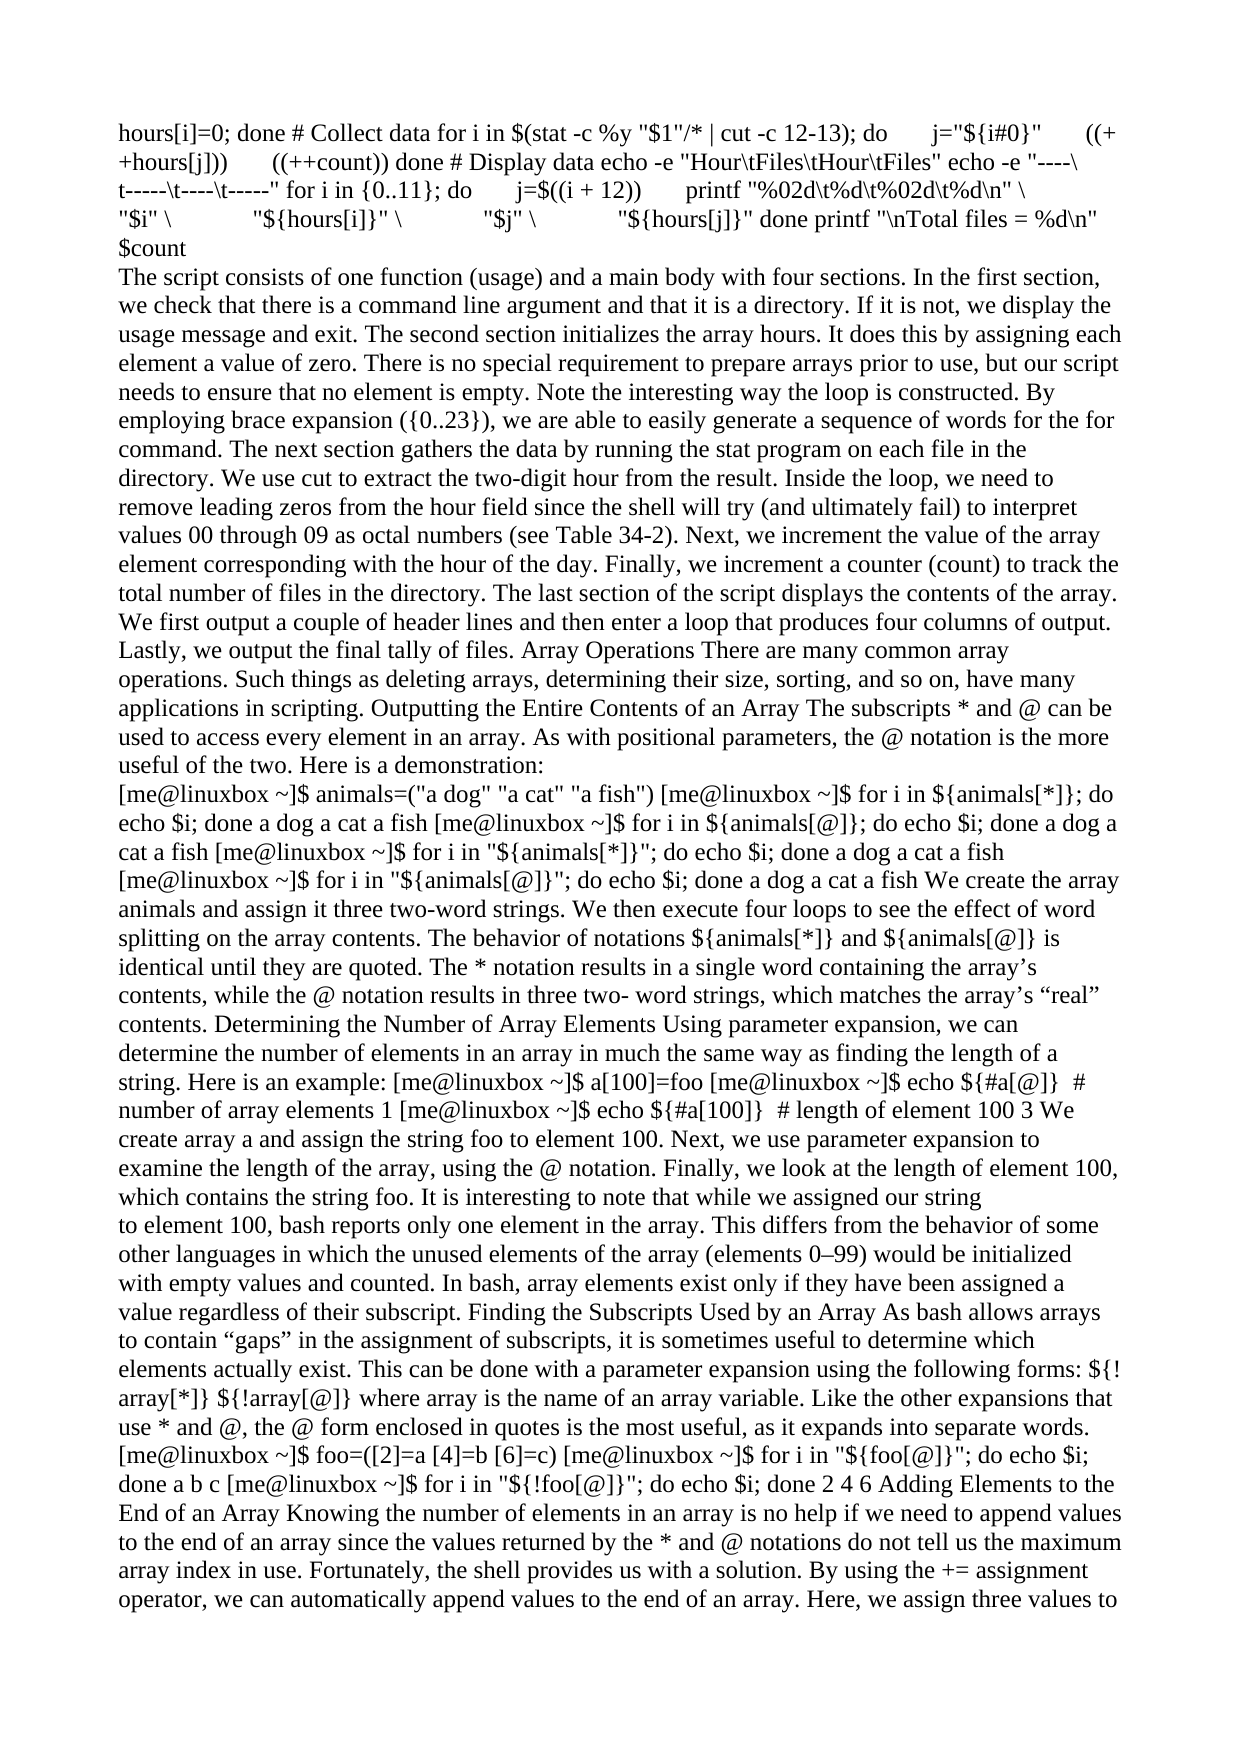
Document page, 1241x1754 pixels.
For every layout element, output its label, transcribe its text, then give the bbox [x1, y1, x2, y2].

text hours[i]=0; done # Collect data for i in $(stat -c %y "$1"/* | cut -c 12-13); do j="${i#0}" ((++hours[j])) ((++count)) done # Display data echo -e "Hour\tFiles\tHour\tFiles" echo -e "----\t-----\t----\t-----" for i in {0..11}; do j=$((i + 12)) printf "%02d\t%d\t%02d\t%d\n" \ "$i" \ "${hours[i]}" \ "$j" \ "${hours[j]}" done printf "\nTotal files = %d\n" $count [118, 118, 1122, 262]
text [me@linuxbox ~]$ animals=("a dog" "a cat" "a fish") [me@linuxbox ~]$ for i in ${animals[*]}; do echo $i; done a dog a cat a fish [me@linuxbox ~]$ for i in ${animals[@]}; do echo $i; done a dog a cat a fish [me@linuxbox ~]$ for i in "${animals[*]}"; do echo $i; done a dog a cat a fish [me@linuxbox ~]$ for i in "${animals[@]}"; do echo $i; done a dog a cat a fish We create the array animals and assign it three two-word strings. We then execute four loops to see the effect of word splitting on the array contents. The behavior of notations ${animals[*]} and ${animals[@]} is identical until they are quoted. The * notation results in a single word containing the array’s contents, while the @ notation results in three two- word strings, which matches the array’s “real” contents. Determining the Number of Array Elements Using parameter expansion, we can determine the number of elements in an array in much the same way as finding the length of a string. Here is an example: [me@linuxbox ~]$ a[100]=foo [me@linuxbox ~]$ echo ${#a[@]} # number of array elements 1 [me@linuxbox ~]$ echo ${#a[100]} # length of element 100 3 We create array a and assign the string foo to element 100. Next, we use parameter expansion to examine the length of the array, using the @ notation. Finally, we look at the length of element 100, which contains the string foo. It is interesting to note that while we assigned our string [118, 779, 1122, 1211]
text to element 100, bash reports only one element in the array. This differs from the behavior of some other languages in which the unused elements of the array (elements 0–99) would be initialized with empty values and counted. In bash, array elements exist only if they have been assigned a value regardless of their subscript. Finding the Subscripts Used by an Array As bash allows arrays to contain “gaps” in the assignment of subscripts, it is sometimes useful to determine which elements actually exist. This can be done with a parameter expansion using the following forms: ${!array[*]} ${!array[@]} where array is the name of an array variable. Like the other expansions that use * and @, the @ form enclosed in quotes is the most useful, as it expands into separate words. [me@linuxbox ~]$ foo=([2]=a [4]=b [6]=c) [me@linuxbox ~]$ for i in "${foo[@]}"; do echo $i; done a b c [me@linuxbox ~]$ for i in "${!foo[@]}"; do echo $i; done 2 4 6 Adding Elements to the End of an Array Knowing the number of elements in an array is no help if we need to append values to the end of an array since the values returned by the * and @ notations do not tell us the maximum array index in use. Fortunately, the shell provides us with a solution. By using the += assignment operator, we can automatically append values to the end of an array. Here, we assign three values to [118, 1211, 1122, 1613]
text The script consists of one function (usage) and a main body with four sections. In the first section, we check that there is a command line argument and that it is a directory. If it is not, we display the usage message and exit. The second section initializes the array hours. It does this by assigning each element a value of zero. There is no special requirement to prepare arrays prior to use, but our script needs to ensure that no element is empty. Note the interesting way the loop is constructed. By employing brace expansion ({0..23}), we are able to easily generate a sequence of words for the for command. The next section gathers the data by running the stat program on each file in the directory. We use cut to extract the two-digit hour from the result. Inside the loop, we need to remove leading zeros from the hour field since the shell will try (and ultimately fail) to interpret values 00 through 09 as octal numbers (see Table 34-2). Next, we increment the value of the array element corresponding with the hour of the day. Finally, we increment a counter (count) to track the total number of files in the directory. The last section of the script displays the contents of the array. We first output a couple of header lines and then enter a loop that produces four columns of output. Lastly, we output the final tally of files. Array Operations There are many common array operations. Such things as deleting arrays, determining their size, sorting, and so on, have many applications in scripting. Outputting the Entire Contents of an Array The subscripts * and @ can be used to access every element in an array. As with positional parameters, the @ notation is the more useful of the two. Here is a demonstration: [118, 262, 1122, 779]
